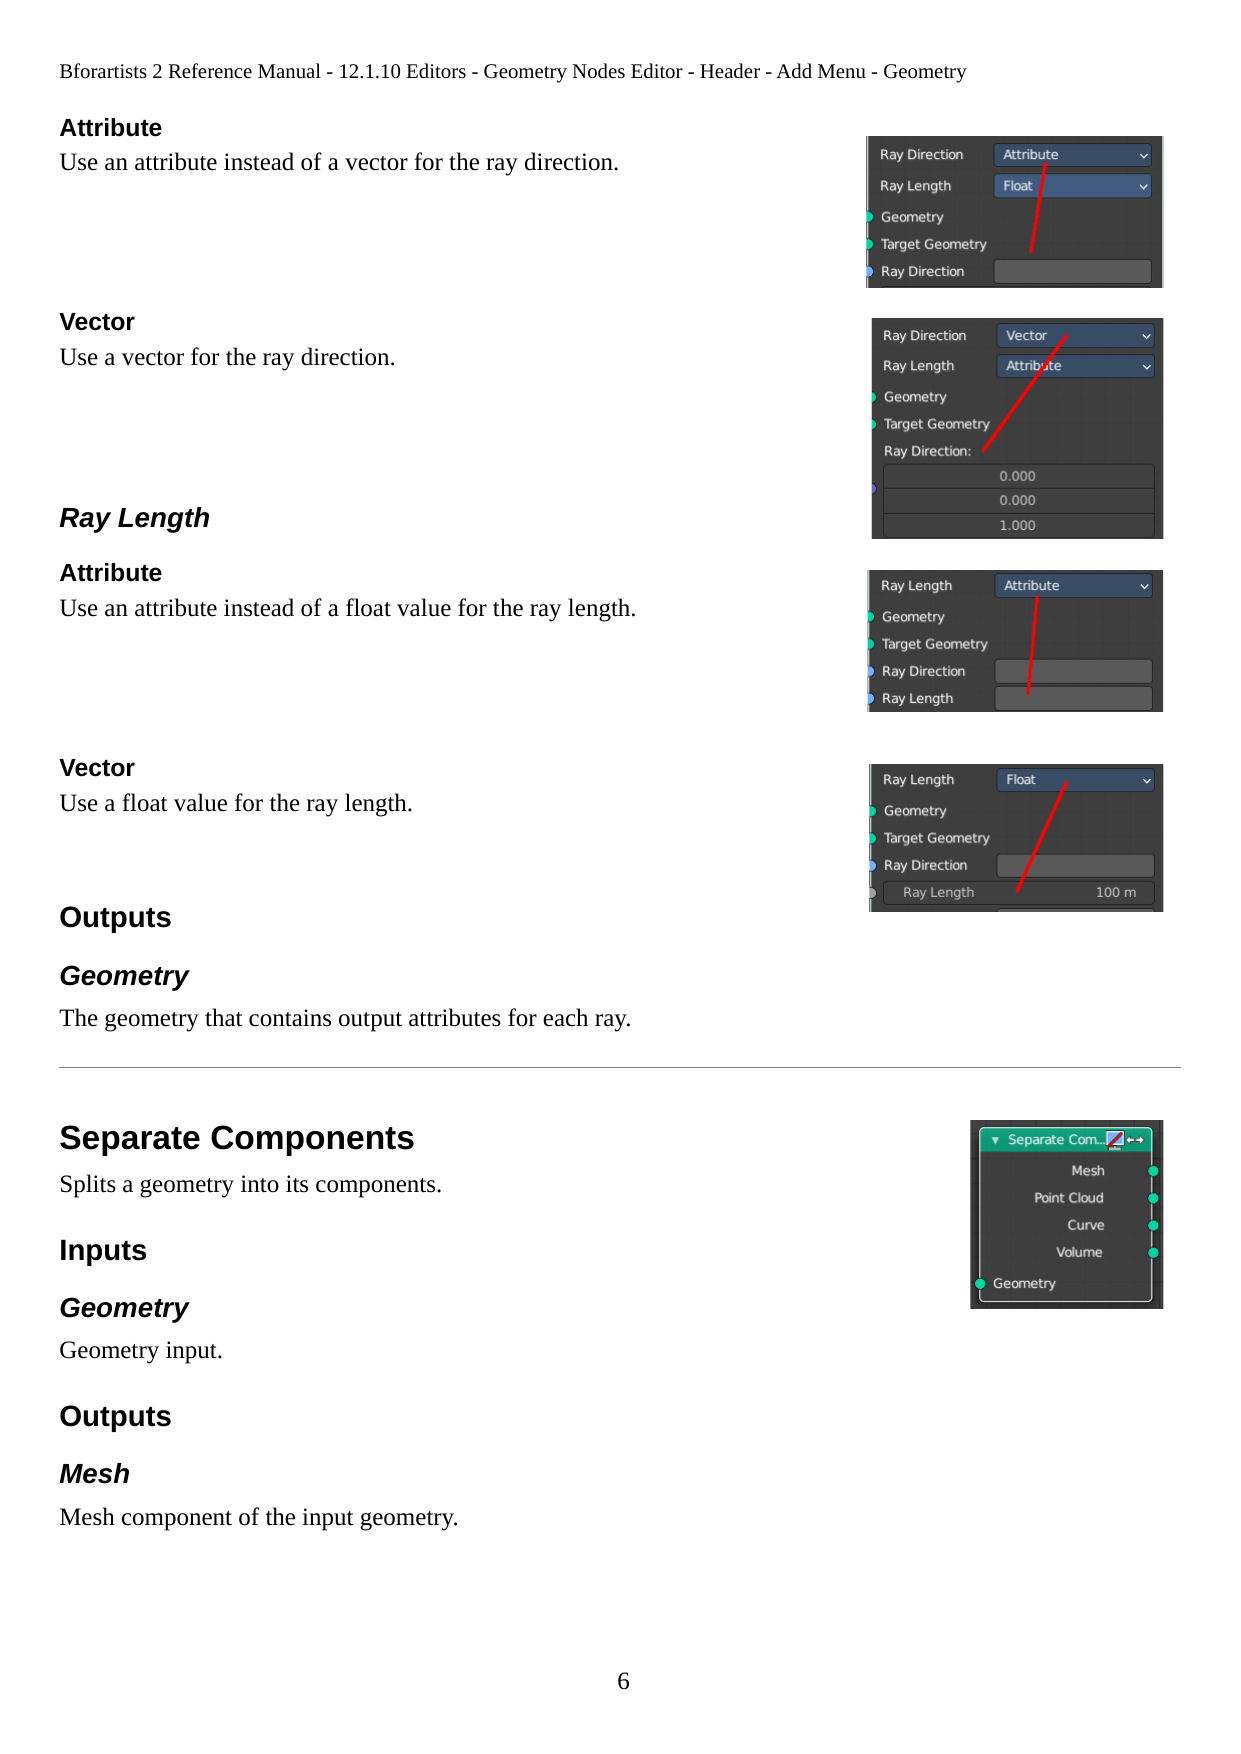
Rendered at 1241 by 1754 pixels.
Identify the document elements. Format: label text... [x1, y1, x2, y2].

text Use an attribute instead of a vector for the ray direction. [59, 147, 866, 176]
text Use an attribute instead of a float value for the ray length. [59, 593, 867, 622]
subtitle Outputs [59, 1399, 1181, 1433]
picture [970, 1120, 1164, 1309]
picture [866, 136, 1164, 288]
subtitle Attribute [59, 113, 1181, 141]
picture [867, 570, 1164, 712]
subtitle [1164, 1232, 1181, 1266]
text Mesh component of the input geometry. [59, 1502, 1181, 1531]
subtitle Vector [59, 753, 1181, 781]
text Use a vector for the ray direction. [59, 342, 871, 371]
subtitle Inputs [59, 1232, 970, 1266]
text Splits a geometry into its components. [59, 1169, 970, 1197]
subtitle Ray Length [59, 502, 871, 533]
subtitle Geometry [59, 959, 1181, 991]
subtitle Mesh [59, 1458, 1181, 1490]
subtitle Geometry [59, 1291, 1181, 1323]
subtitle Outputs [59, 900, 1181, 934]
subtitle [1164, 502, 1181, 533]
text Geometry input. [59, 1336, 1181, 1364]
text The geometry that contains output attributes for each ray. [59, 1003, 1181, 1032]
subtitle Vector [59, 307, 1181, 336]
text Use a float value for the ray length. [59, 788, 869, 816]
subtitle Separate Components [59, 1118, 1181, 1156]
subtitle Attribute [59, 558, 1181, 587]
picture [871, 318, 1164, 539]
picture [869, 764, 1164, 912]
